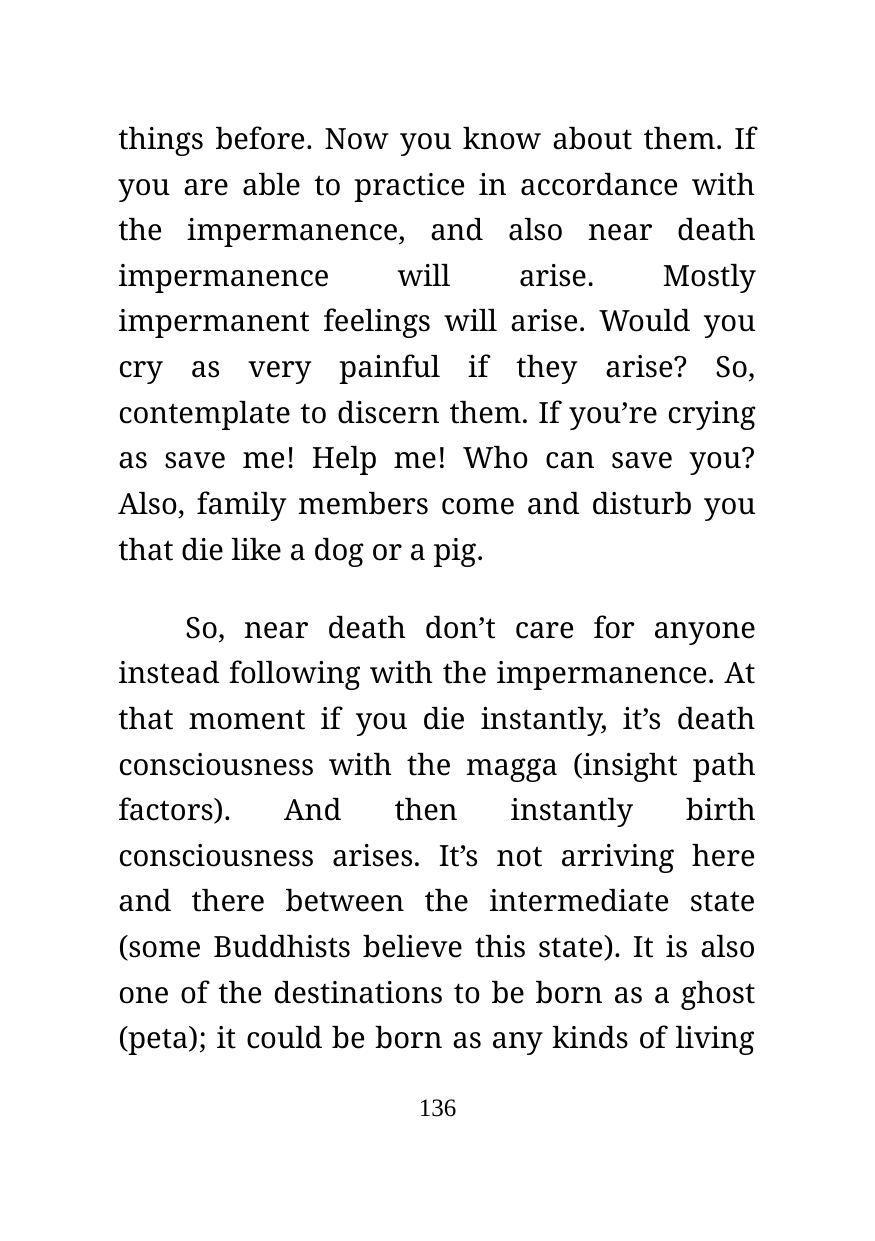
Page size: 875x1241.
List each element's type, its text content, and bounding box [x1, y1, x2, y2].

text things before. Now you know about them. If you are able to practice in accordance with the impermanence, and also near death impermanence will arise. Mostly impermanent feelings will arise. Would you cry as very painful if they arise? So, contemplate to discern them. If you’re crying as save me! Help me! Who can save you? Also, family members come and disturb you that die like a dog or a pig. [118, 118, 756, 568]
text So, near death don’t care for anyone instead following with the impermanence. At that moment if you die instantly, it’s death consciousness with the magga (insight path factors). And then instantly birth consciousness arises. It’s not arriving here and there between the intermediate state (some Buddhists believe this state). It is also one of the destinations to be born as a ghost (peta); it could be born as any kinds of living [118, 607, 756, 1057]
